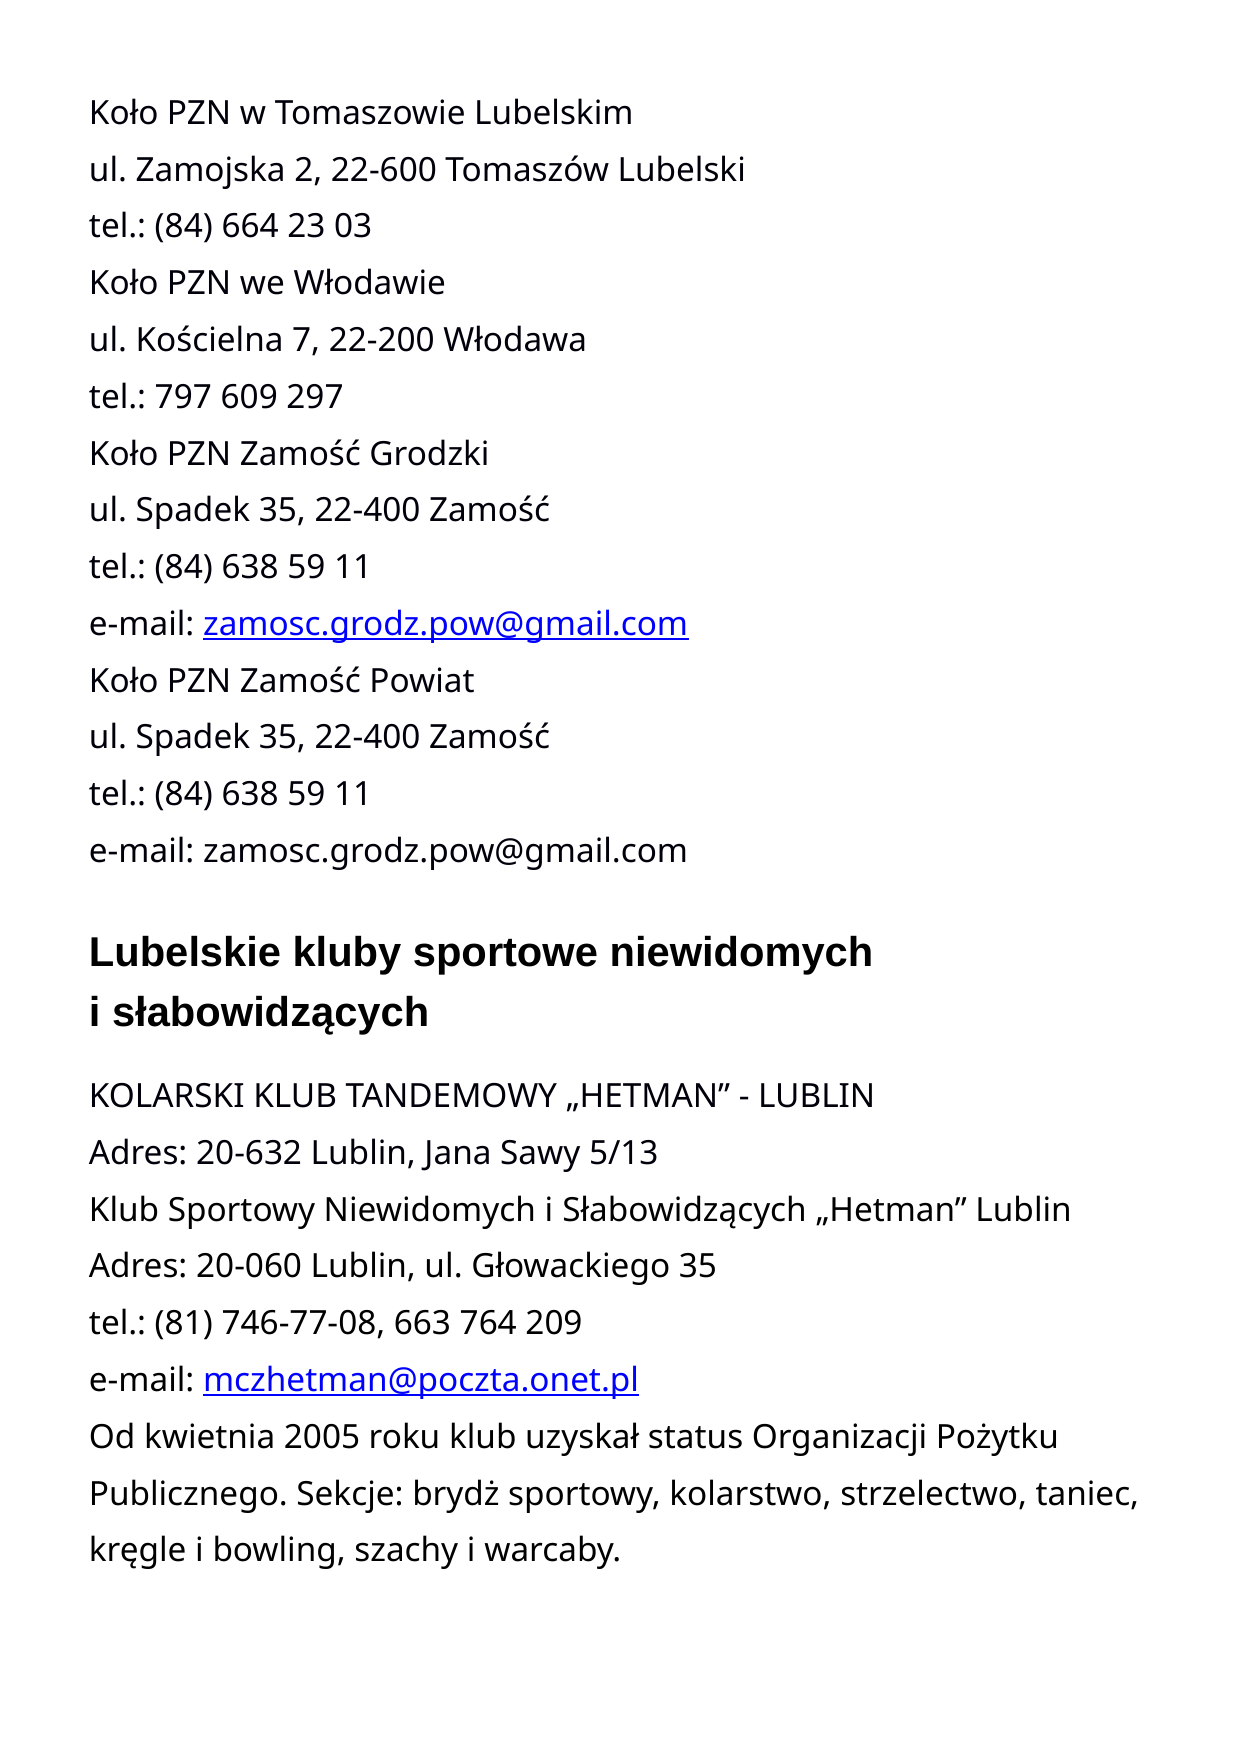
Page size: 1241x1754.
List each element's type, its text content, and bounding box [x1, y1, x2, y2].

text Koło PZN we Włodawie ul. Kościelna 7, 22-200 Włodawa tel.: 797 609 297 [89, 259, 1152, 418]
subtitle Lubelskie kluby sportowe niewidomych i słabowidzących [89, 927, 1152, 1035]
text Koło PZN w Tomaszowie Lubelskim ul. Zamojska 2, 22-600 Tomaszów Lubelski tel.: (84) 664 23 03 [89, 89, 1152, 248]
text Klub Sportowy Niewidomych i Słabowidzących „Hetman” Lublin Adres: 20-060 Lublin, ul. Głowackiego 35 tel.: (81) 746-77-08, 663 764 209 e-mail: mczhetman@poczta.onet.pl [89, 1186, 1152, 1401]
text Koło PZN Zamość Powiat ul. Spadek 35, 22-400 Zamość tel.: (84) 638 59 11 e-mail: zamosc.grodz.pow@gmail.com [89, 656, 1152, 872]
text Koło PZN Zamość Grodzki ul. Spadek 35, 22-400 Zamość tel.: (84) 638 59 11 e-mail: zamosc.grodz.pow@gmail.com [89, 429, 1152, 645]
text KOLARSKI KLUB TANDEMOWY „HETMAN” - LUBLIN Adres: 20-632 Lublin, Jana Sawy 5/13 [89, 1072, 1152, 1174]
text Od kwietnia 2005 roku klub uzyskał status Organizacji Pożytku Publicznego. Sekcje: brydż sportowy, kolarstwo, strzelectwo, taniec, kręgle i bowling, szachy i warcaby. [89, 1413, 1152, 1572]
